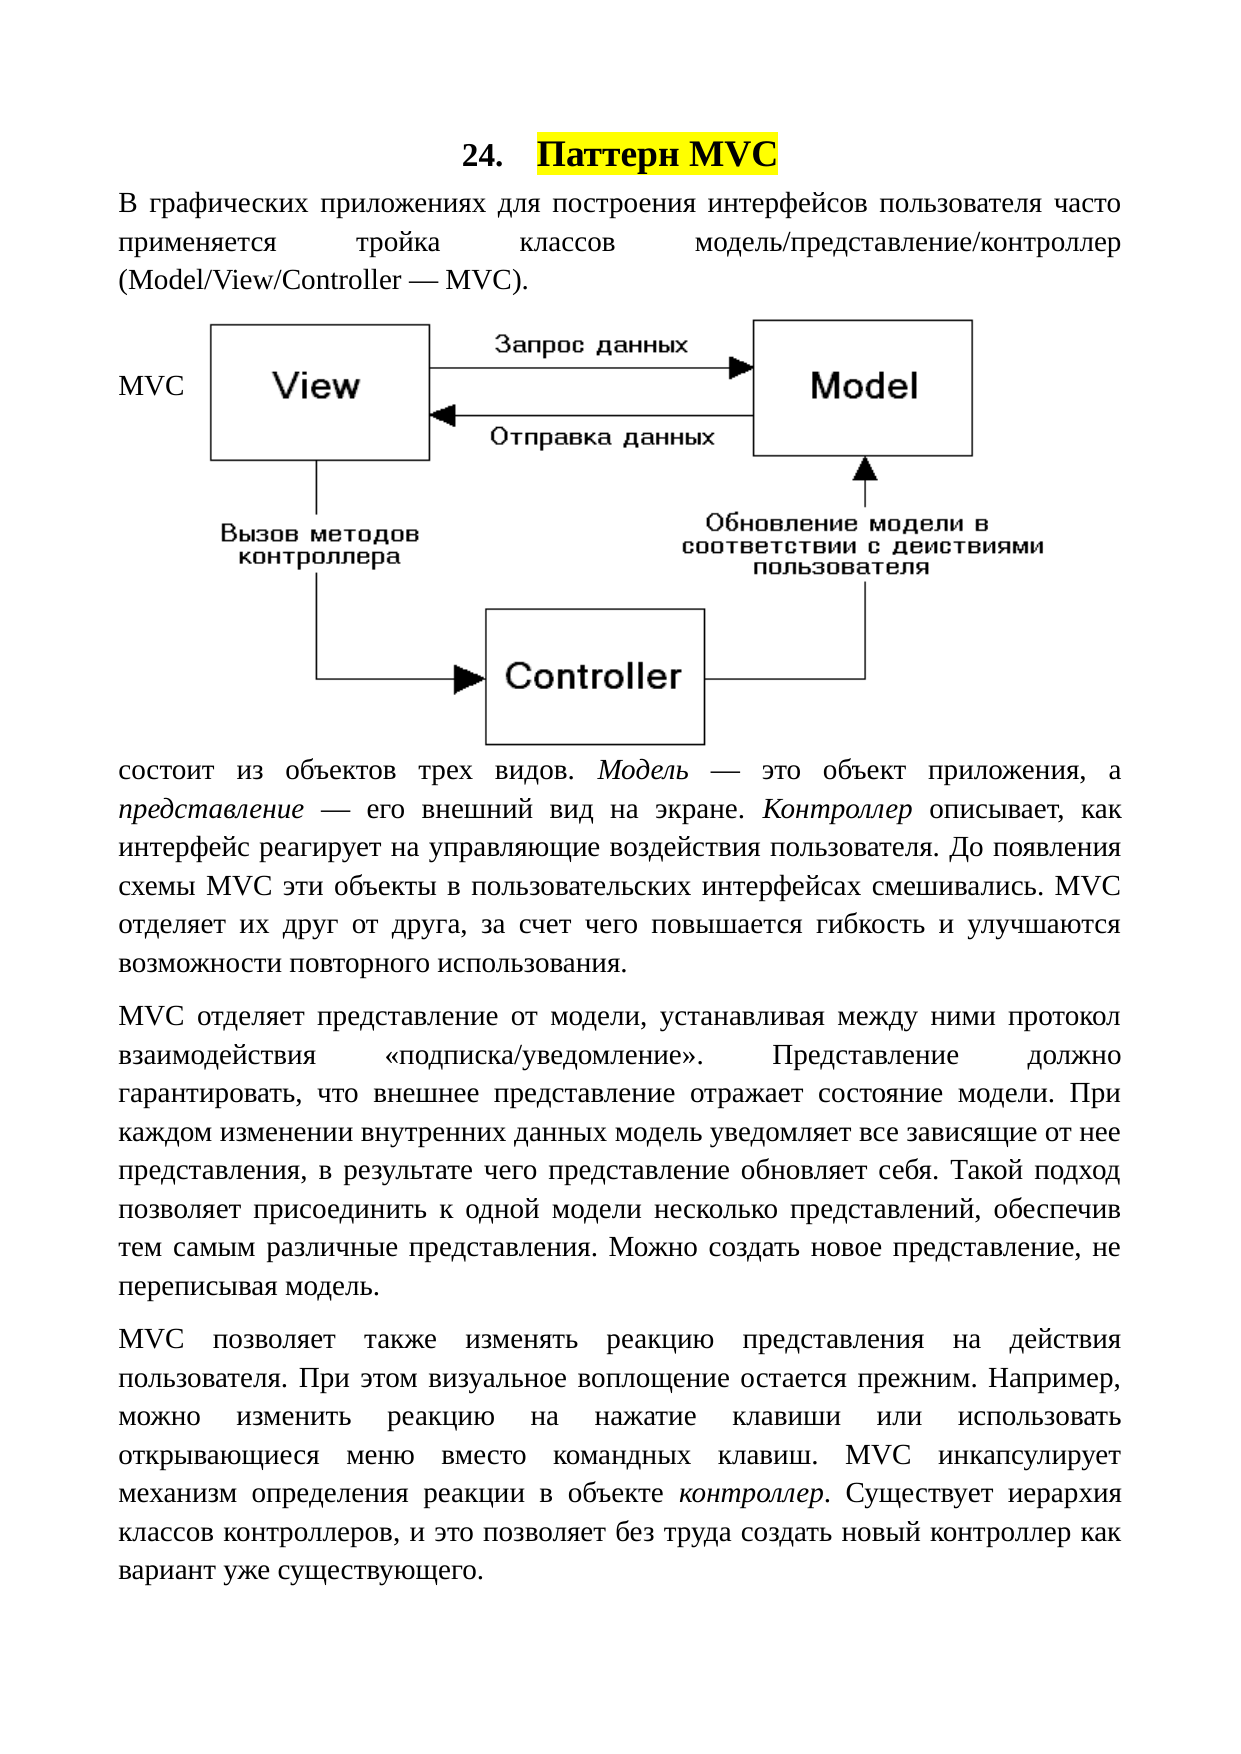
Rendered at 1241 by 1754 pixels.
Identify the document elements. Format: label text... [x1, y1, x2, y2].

text MVC позволяет также изменять реакцию представления на действия пользователя. При этом визуальное воплощение остается прежним. Например, можно изменить реакцию на нажатие клавиши или использовать открывающиеся меню вместо командных клавиш. MVC инкапсулирует механизм определения реакции в объекте контроллер. Существует иерархия классов контроллеров, и это позволяет без труда создать новый контроллер как вариант уже существующего. [118, 1321, 1122, 1586]
text В графических приложениях для построения интерфейсов пользователя часто применяется тройка классов модель/представление/контроллер (Model/View/Controller — MVC). [118, 185, 1122, 296]
text MVC состоит из объектов трех видов. Модель — это объект приложения, а представление — его внешний вид на экране. Контроллер описывает, как интерфейс реагирует на управляющие воздействия пользователя. До появления схемы MVC эти объекты в пользовательских интерфейсах смешивались. MVC отделяет их друг от друга, за счет чего повышается гибкость и улучшаются возможности повторного использования. [118, 753, 1122, 979]
subtitle Паттерн MVC [118, 143, 1122, 173]
text MVC отделяет представление от модели, устанавливая между ними протокол взаимодействия «подписка/уведомление». Представление должно гарантировать, что внешнее представление отражает состояние модели. При каждом изменении внутренних данных модель уведомляет все зависящие от нее представления, в результате чего представление обновляет себя. Такой подход позволяет присоединить к одной модели несколько представлений, обеспечив тем самым различные представления. Можно создать новое представление, не переписывая модель. [118, 998, 1122, 1302]
picture [192, 299, 1049, 753]
